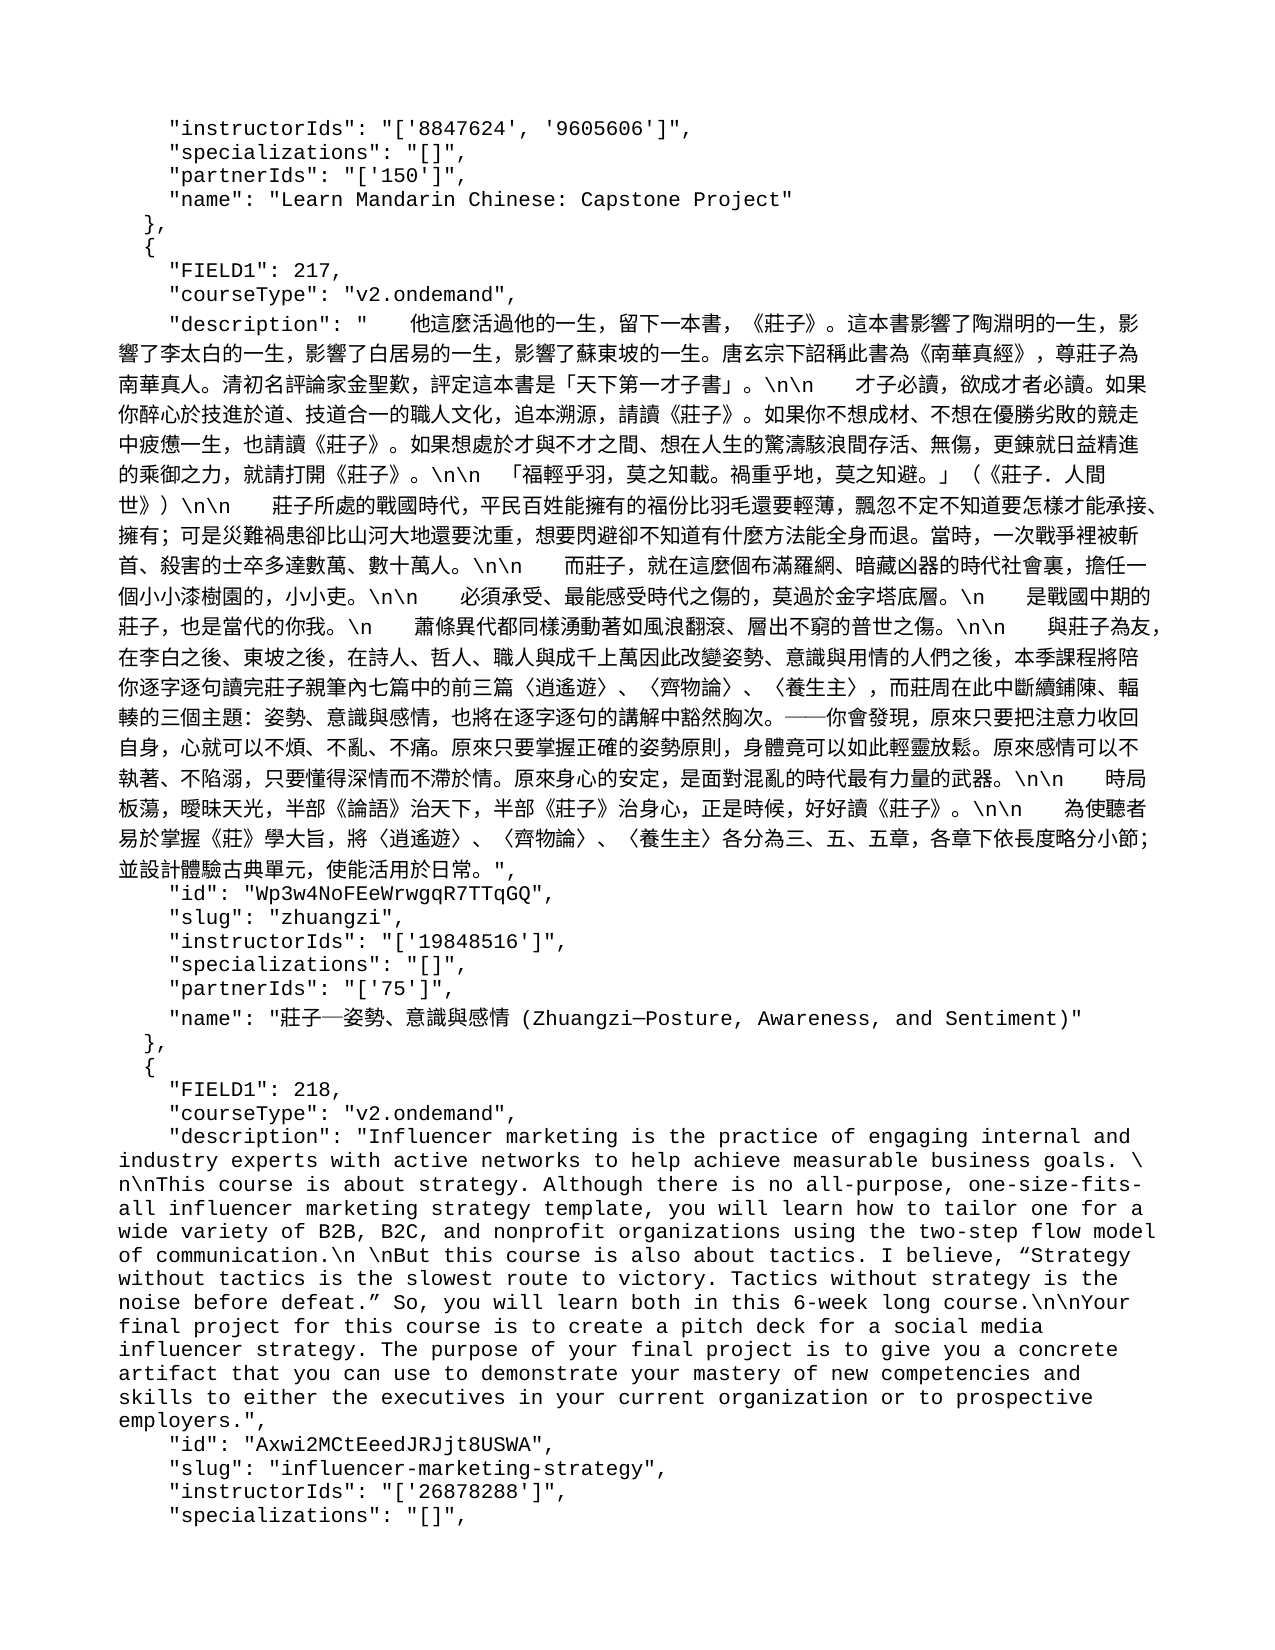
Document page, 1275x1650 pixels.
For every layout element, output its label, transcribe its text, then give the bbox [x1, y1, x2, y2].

text }, [118, 213, 1157, 236]
text { [118, 236, 1157, 260]
text "description": "Influencer marketing is the practice of engaging internal and industry experts with active networks to help achieve measurable business goals. \n\nThis course is about strategy. Although there is no all-purpose, one-size-fits-all influencer marketing strategy template, you will learn how to tailor one for a wide variety of B2B, B2C, and nonprofit organizations using the two-step flow model of communication.\n \nBut this course is also about tactics. I believe, “Strategy without tactics is the slowest route to victory. Tactics without strategy is the noise before defeat.” So, you will learn both in this 6-week long course.\n\nYour final project for this course is to create a pitch deck for a social media influencer strategy. The purpose of your final project is to give you a concrete artifact that you can use to demonstrate your mastery of new competencies and skills to either the executives in your current organization or to prospective employers.", [118, 1127, 1157, 1434]
text }, [118, 1032, 1157, 1056]
text "id": "Axwi2MCtEeedJRJjt8USWA", [118, 1434, 1157, 1458]
text "specializations": "[]", [118, 954, 1157, 978]
text "name": "Learn Mandarin Chinese: Capstone Project" [118, 189, 1157, 213]
text "instructorIds": "['8847624', '9605606']", [118, 118, 1157, 142]
text "name": "莊子─姿勢、意識與感情 (Zhuangzi─Posture, Awareness, and Sentiment)" [118, 1002, 1157, 1032]
text "FIELD1": 217, [118, 260, 1157, 284]
text "id": "Wp3w4NoFEeWrwgqR7TTqGQ", [118, 883, 1157, 907]
text { [118, 1056, 1157, 1079]
text "FIELD1": 218, [118, 1079, 1157, 1103]
text "partnerIds": "['75']", [118, 978, 1157, 1002]
text "description": " 他這麼活過他的一生，留下一本書，《莊子》。這本書影響了陶淵明的一生，影響了李太白的一生，影響了白居易的一生，影響了蘇東坡的一生。唐玄宗下詔稱此書為《南華真經》，尊莊子為南華真人。清初名評論家金聖歎，評定這本書是「天下第一才子書」。\n\n 才子必讀，欲成才者必讀。如果你醉心於技進於道、技道合一的職人文化，追本溯源，請讀《莊子》。如果你不想成材、不想在優勝劣敗的競走中疲憊一生，也請讀《莊子》。如果想處於才與不才之間、想在人生的驚濤駭浪間存活、無傷，更錬就日益精進的乘御之力，就請打開《莊子》。\n\n 「福輕乎羽，莫之知載。禍重乎地，莫之知避。」（《莊子．人間世》）\n\n 莊子所處的戰國時代，平民百姓能擁有的福份比羽毛還要輕薄，飄忽不定不知道要怎樣才能承接、擁有；可是災難禍患卻比山河大地還要沈重，想要閃避卻不知道有什麼方法能全身而退。當時，一次戰爭裡被斬首、殺害的士卒多達數萬、數十萬人。\n\n 而莊子，就在這麼個布滿羅網、暗藏凶器的時代社會裏，擔任一個小小漆樹園的，小小吏。\n\n 必須承受、最能感受時代之傷的，莫過於金字塔底層。\n 是戰國中期的莊子，也是當代的你我。\n 蕭條異代都同樣湧動著如風浪翻滾、層出不窮的普世之傷。\n\n 與莊子為友，在李白之後、東坡之後，在詩人、哲人、職人與成千上萬因此改變姿勢、意識與用情的人們之後，本季課程將陪你逐字逐句讀完莊子親筆內七篇中的前三篇〈逍遙遊〉、〈齊物論〉、〈養生主〉，而莊周在此中斷續鋪陳、輻輳的三個主題：姿勢、意識與感情，也將在逐字逐句的講解中豁然胸次。──你會發現，原來只要把注意力收回自身，心就可以不煩、不亂、不痛。原來只要掌握正確的姿勢原則，身體竟可以如此輕靈放鬆。原來感情可以不執著、不陷溺，只要懂得深情而不滯於情。原來身心的安定，是面對混亂的時代最有力量的武器。\n\n 時局板蕩，曖昧天光，半部《論語》治天下，半部《莊子》治身心，正是時候，好好讀《莊子》。\n\n 為使聽者易於掌握《莊》學大旨，將〈逍遙遊〉、〈齊物論〉、〈養生主〉各分為三、五、五章，各章下依長度略分小節；並設計體驗古典單元，使能活用於日常。", [118, 307, 1157, 883]
text "instructorIds": "['19848516']", [118, 931, 1157, 954]
text "specializations": "[]", [118, 1505, 1157, 1528]
text "courseType": "v2.ondemand", [118, 284, 1157, 307]
text "specializations": "[]", [118, 142, 1157, 165]
text "slug": "influencer-marketing-strategy", [118, 1458, 1157, 1481]
text "courseType": "v2.ondemand", [118, 1103, 1157, 1127]
text "partnerIds": "['150']", [118, 165, 1157, 189]
text "instructorIds": "['26878288']", [118, 1481, 1157, 1505]
text "slug": "zhuangzi", [118, 907, 1157, 931]
